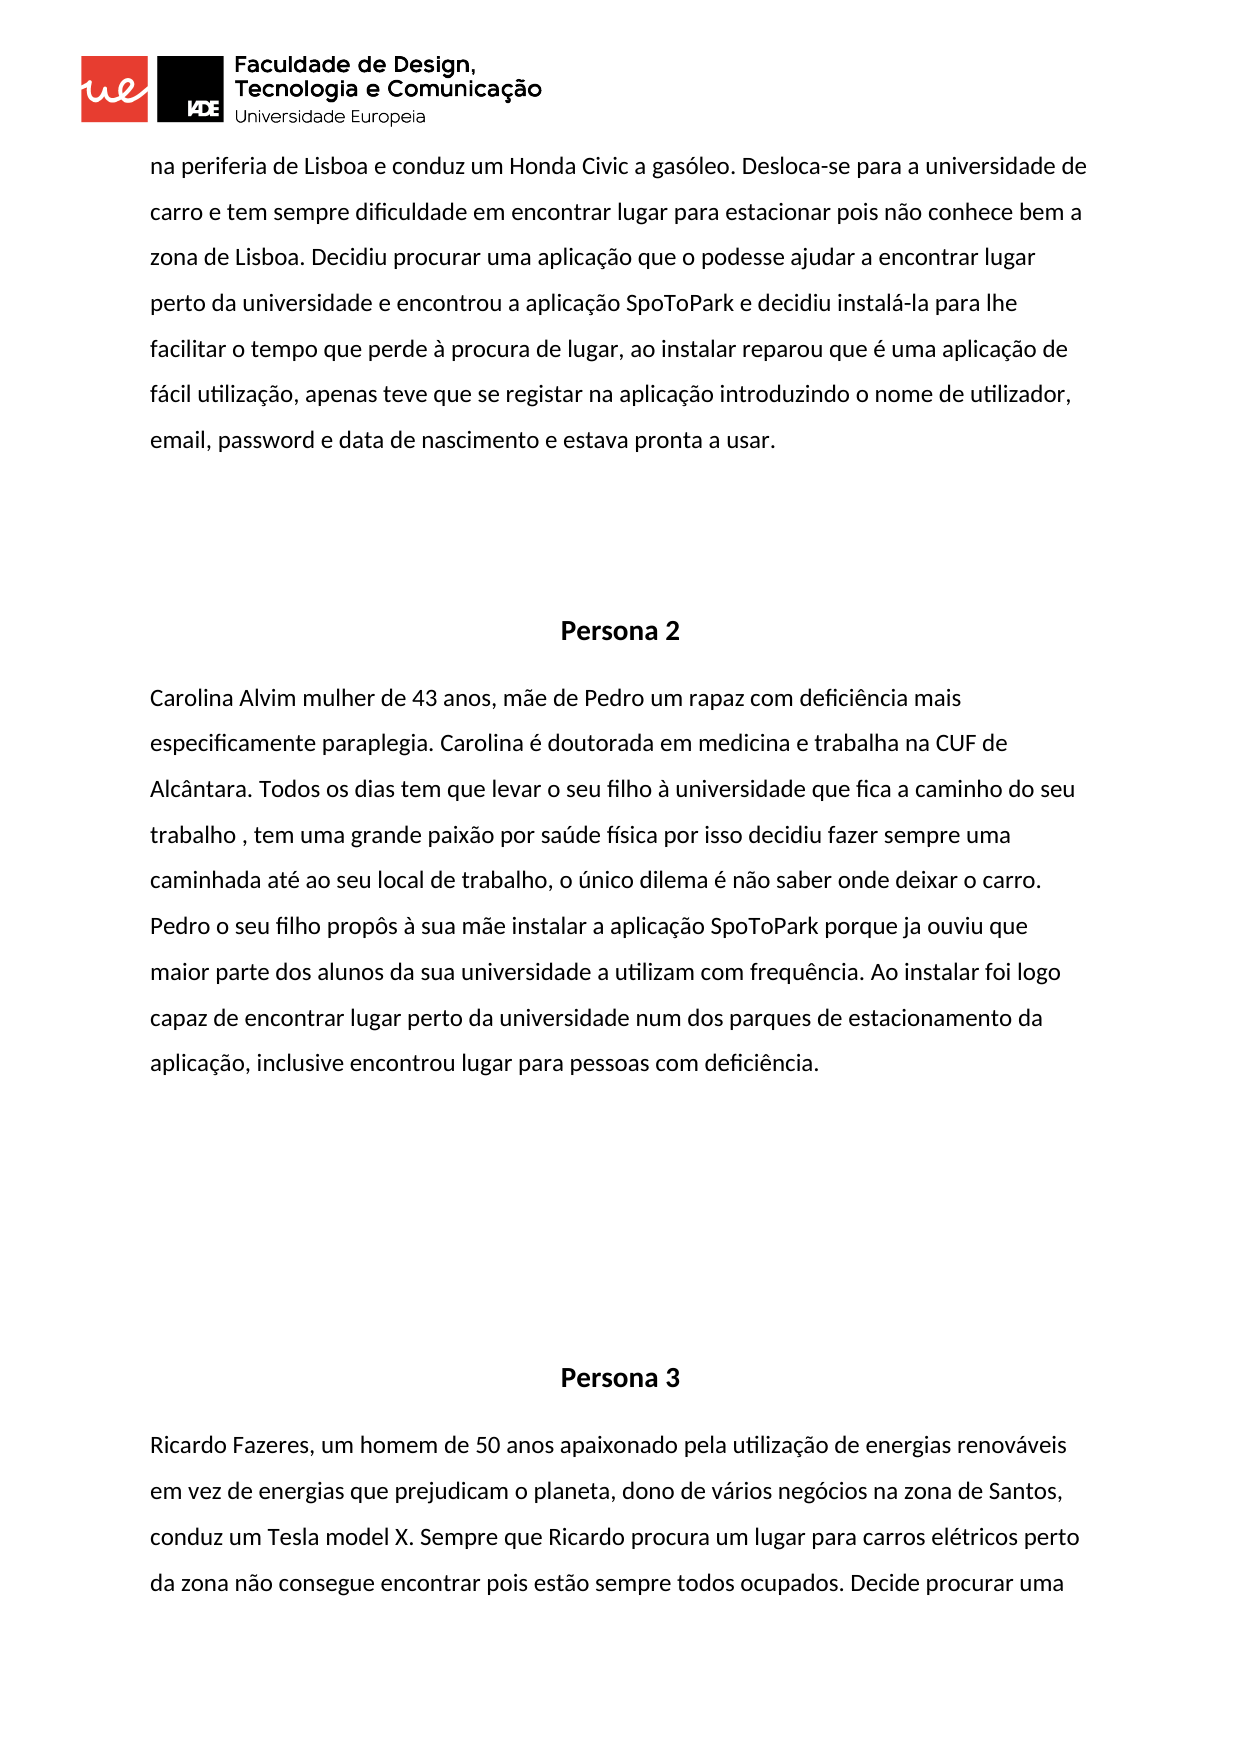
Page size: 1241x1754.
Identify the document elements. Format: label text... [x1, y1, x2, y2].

text Persona 3 [150, 1359, 1090, 1395]
text Ricardo Fazeres, um homem de 50 anos apaixonado pela utilização de energias renováveis em vez de energias que prejudicam o planeta, dono de vários negócios na zona de Santos, conduz um Tesla model X. Sempre que Ricardo procura um lugar para carros elétricos perto da zona não consegue encontrar pois estão sempre todos ocupados. Decide procurar uma [150, 1429, 1090, 1597]
text Carolina Alvim mulher de 43 anos, mãe de Pedro um rapaz com deficiência mais especificamente paraplegia. Carolina é doutorada em medicina e trabalha na CUF de Alcântara. Todos os dias tem que levar o seu filho à universidade que fica a caminho do seu trabalho , tem uma grande paixão por saúde física por isso decidiu fazer sempre uma caminhada até ao seu local de trabalho, o único dilema é não saber onde deixar o carro. Pedro o seu filho propôs à sua mãe instalar a aplicação SpoToPark porque ja ouviu que maior parte dos alunos da sua universidade a utilizam com frequência. Ao instalar foi logo capaz de encontrar lugar perto da universidade num dos parques de estacionamento da aplicação, inclusive encontrou lugar para pessoas com deficiência. [150, 682, 1090, 1078]
text Persona 2 [150, 612, 1090, 647]
text na periferia de Lisboa e conduz um Honda Civic a gasóleo. Desloca-se para a universidade de carro e tem sempre dificuldade em encontrar lugar para estacionar pois não conhece bem a zona de Lisboa. Decidiu procurar uma aplicação que o podesse ajudar a encontrar lugar perto da universidade e encontrou a aplicação SpoToPark e decidiu instalá-la para lhe facilitar o tempo que perde à procura de lugar, ao instalar reparou que é uma aplicação de fácil utilização, apenas teve que se registar na aplicação introduzindo o nome de utilizador, email, password e data de nascimento e estava pronta a usar. [150, 150, 1090, 455]
